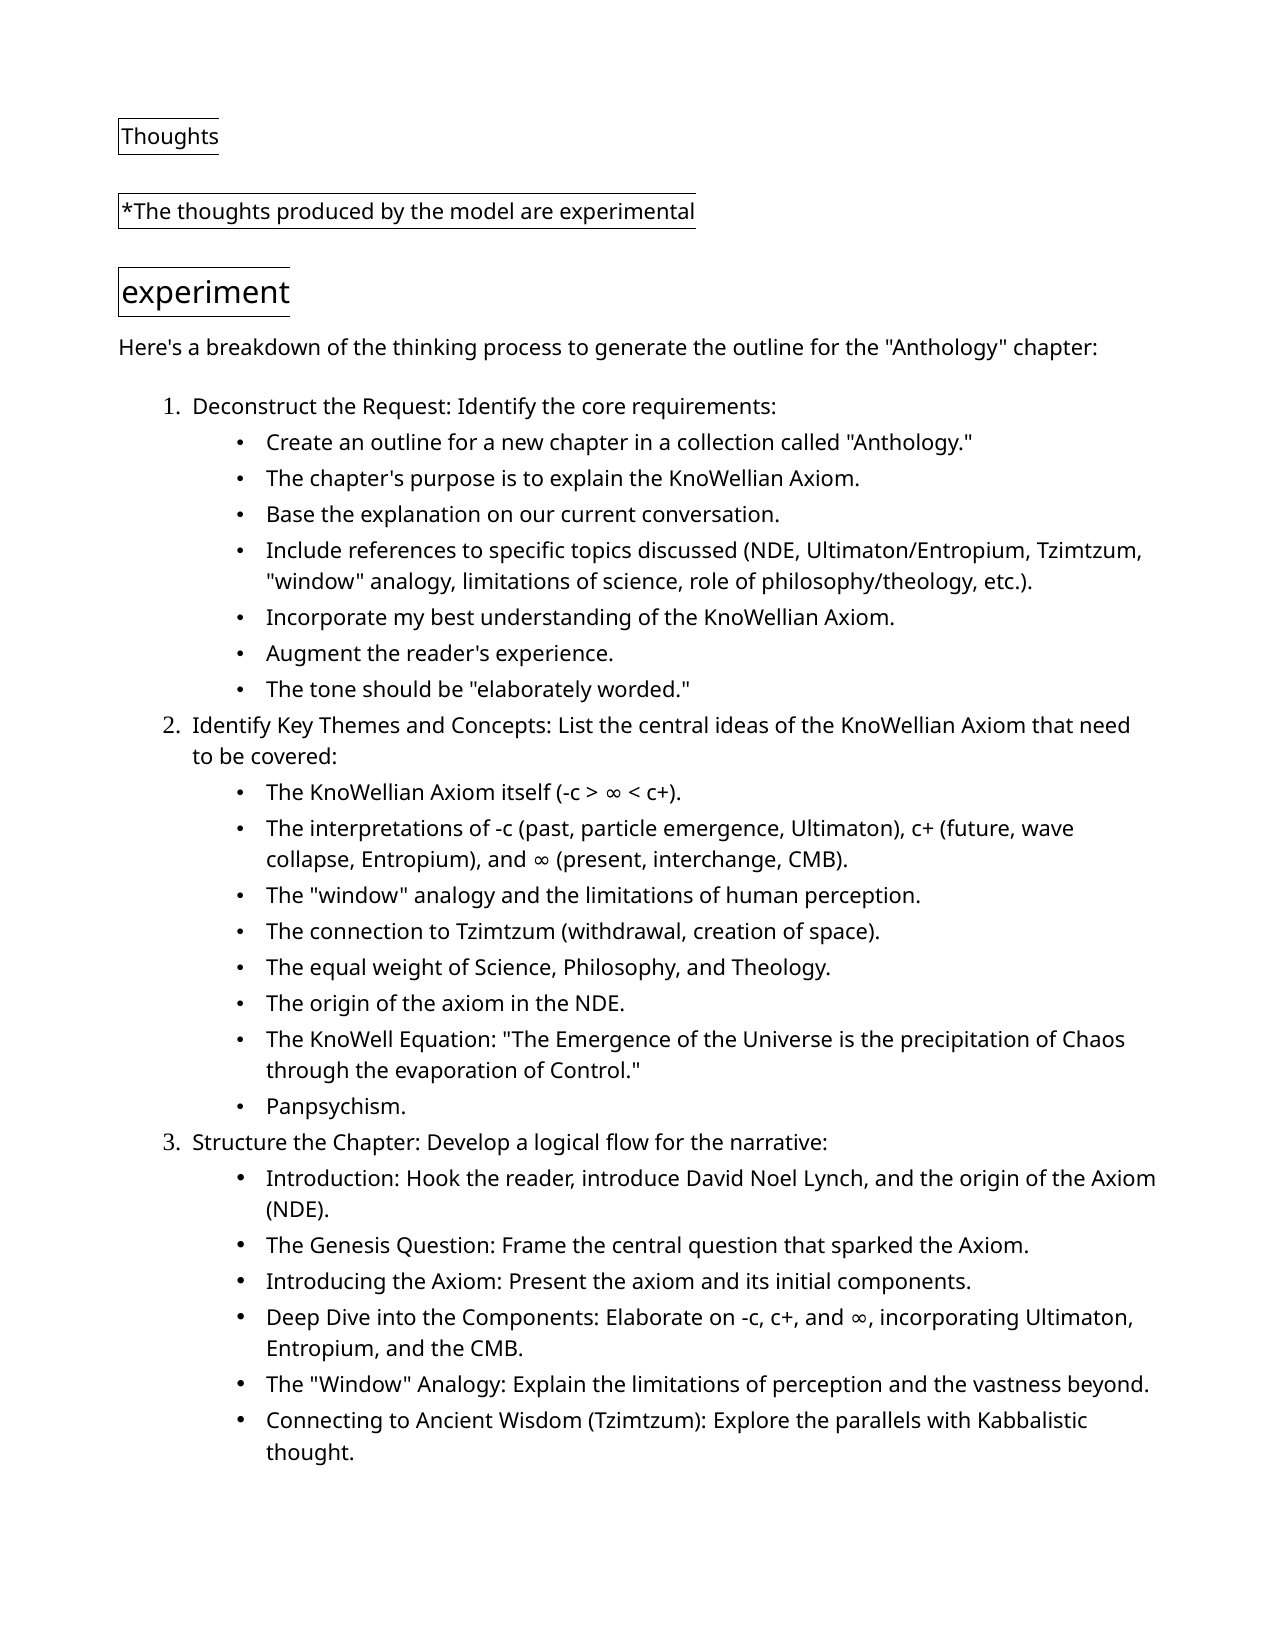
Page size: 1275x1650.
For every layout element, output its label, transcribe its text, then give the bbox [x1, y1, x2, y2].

list The origin of the axiom in the NDE. [236, 987, 1157, 1018]
list Incorporate my best understanding of the KnoWellian Axiom. [236, 601, 1157, 632]
list Introducing the Axiom: Present the axiom and its initial components. [236, 1265, 1157, 1296]
list The "window" analogy and the limitations of human perception. [236, 879, 1157, 910]
text *The thoughts produced by the model are experimental [119, 193, 1157, 228]
list The interpretations of -c (past, particle emergence, Ultimaton), c+ (future, wave collapse, Entropium), and ∞ (present, interchange, CMB). [236, 812, 1157, 874]
list The "Window" Analogy: Explain the limitations of perception and the vastness beyond. [236, 1368, 1157, 1399]
list The equal weight of Science, Philosophy, and Theology. [236, 951, 1157, 982]
list Identify Key Themes and Concepts: List the central ideas of the KnoWellian Axiom that need to be covered: [162, 708, 1157, 771]
list The Genesis Question: Frame the central question that sparked the Axiom. [236, 1229, 1157, 1260]
list Deconstruct the Request: Identify the core requirements: [162, 390, 1157, 421]
text Here's a breakdown of the thinking process to generate the outline for the "Anthology" chapter: [118, 330, 1157, 362]
list The chapter's purpose is to explain the KnoWellian Axiom. [236, 462, 1157, 493]
list The connection to Tzimtzum (withdrawal, creation of space). [236, 915, 1157, 946]
list Create an outline for a new chapter in a collection called "Anthology." [236, 426, 1157, 457]
list Structure the Chapter: Develop a logical flow for the narrative: [162, 1126, 1157, 1157]
list The tone should be "elaborately worded." [236, 672, 1157, 704]
list Introduction: Hook the reader, introduce David Noel Lynch, and the origin of the Axiom (NDE). [236, 1162, 1157, 1224]
text experiment [119, 267, 1132, 316]
text Thoughts [119, 118, 1157, 154]
list Augment the reader's experience. [236, 637, 1157, 668]
list Include references to specific topics discussed (NDE, Ultimaton/Entropium, Tzimtzum, "window" analogy, limitations of science, role of philosophy/theology, etc.). [236, 533, 1157, 596]
list Connecting to Ancient Wisdom (Tzimtzum): Explore the parallels with Kabbalistic thought. [236, 1404, 1157, 1466]
list Panpsychism. [236, 1090, 1157, 1121]
list The KnoWell Equation: "The Emergence of the Universe is the precipitation of Chaos through the evaporation of Control." [236, 1022, 1157, 1085]
list Deep Dive into the Components: Elaborate on -c, c+, and ∞, incorporating Ultimaton, Entropium, and the CMB. [236, 1301, 1157, 1363]
list The KnoWellian Axiom itself (-c > ∞ < c+). [236, 776, 1157, 807]
list Base the explanation on our current conversation. [236, 497, 1157, 529]
